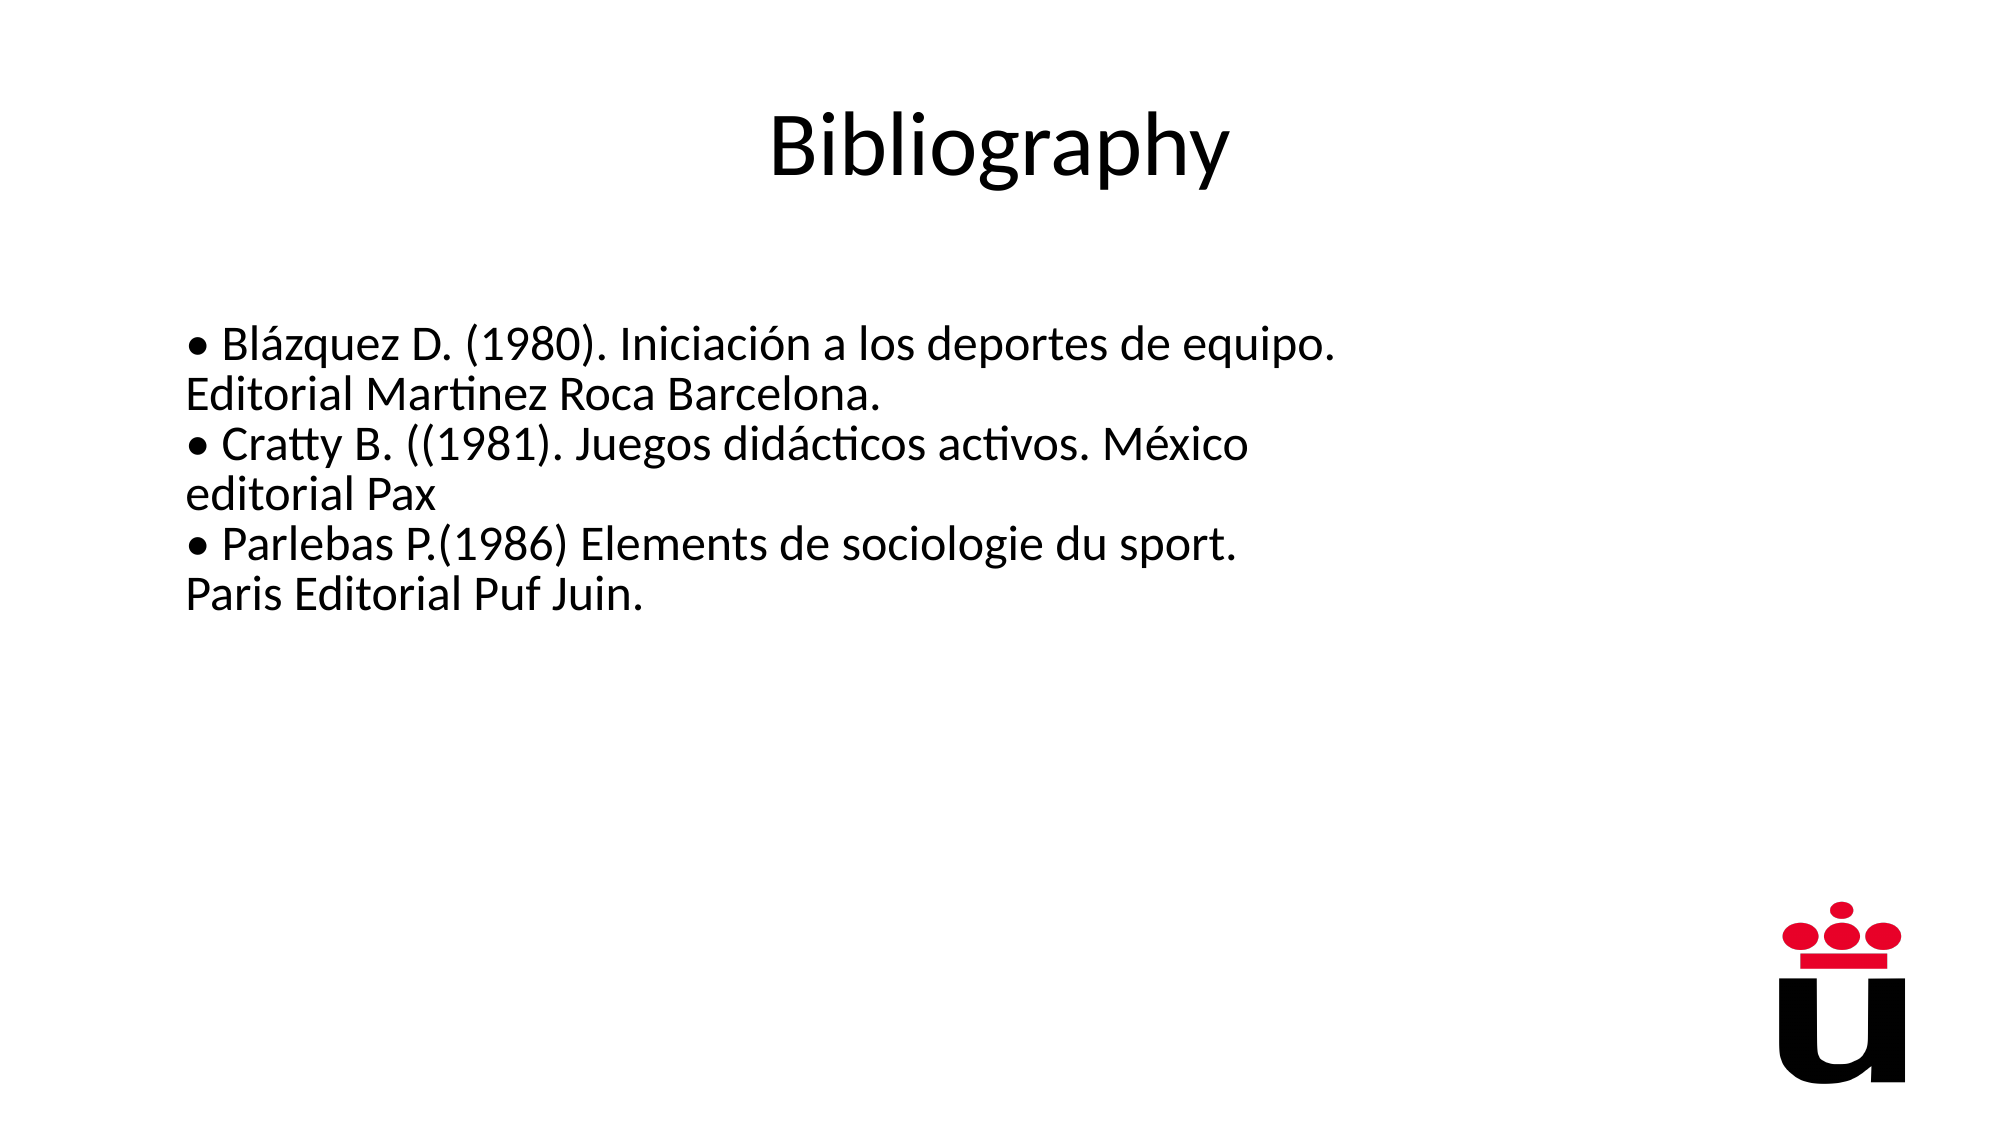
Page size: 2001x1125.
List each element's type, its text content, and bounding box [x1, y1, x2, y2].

picture [1646, 887, 2000, 1104]
text_box • Blázquez D. (1980). Iniciación a los deportes de equipo. Editorial Martinez Roca Barcelona. • Cratty B. ((1981). Juegos didácticos activos. México editorial Pax • Parlebas P.(1986) Elements de sociologie du sport. Paris Editorial Puf Juin. [170, 315, 1900, 695]
title Bibliography [99, 45, 1900, 233]
